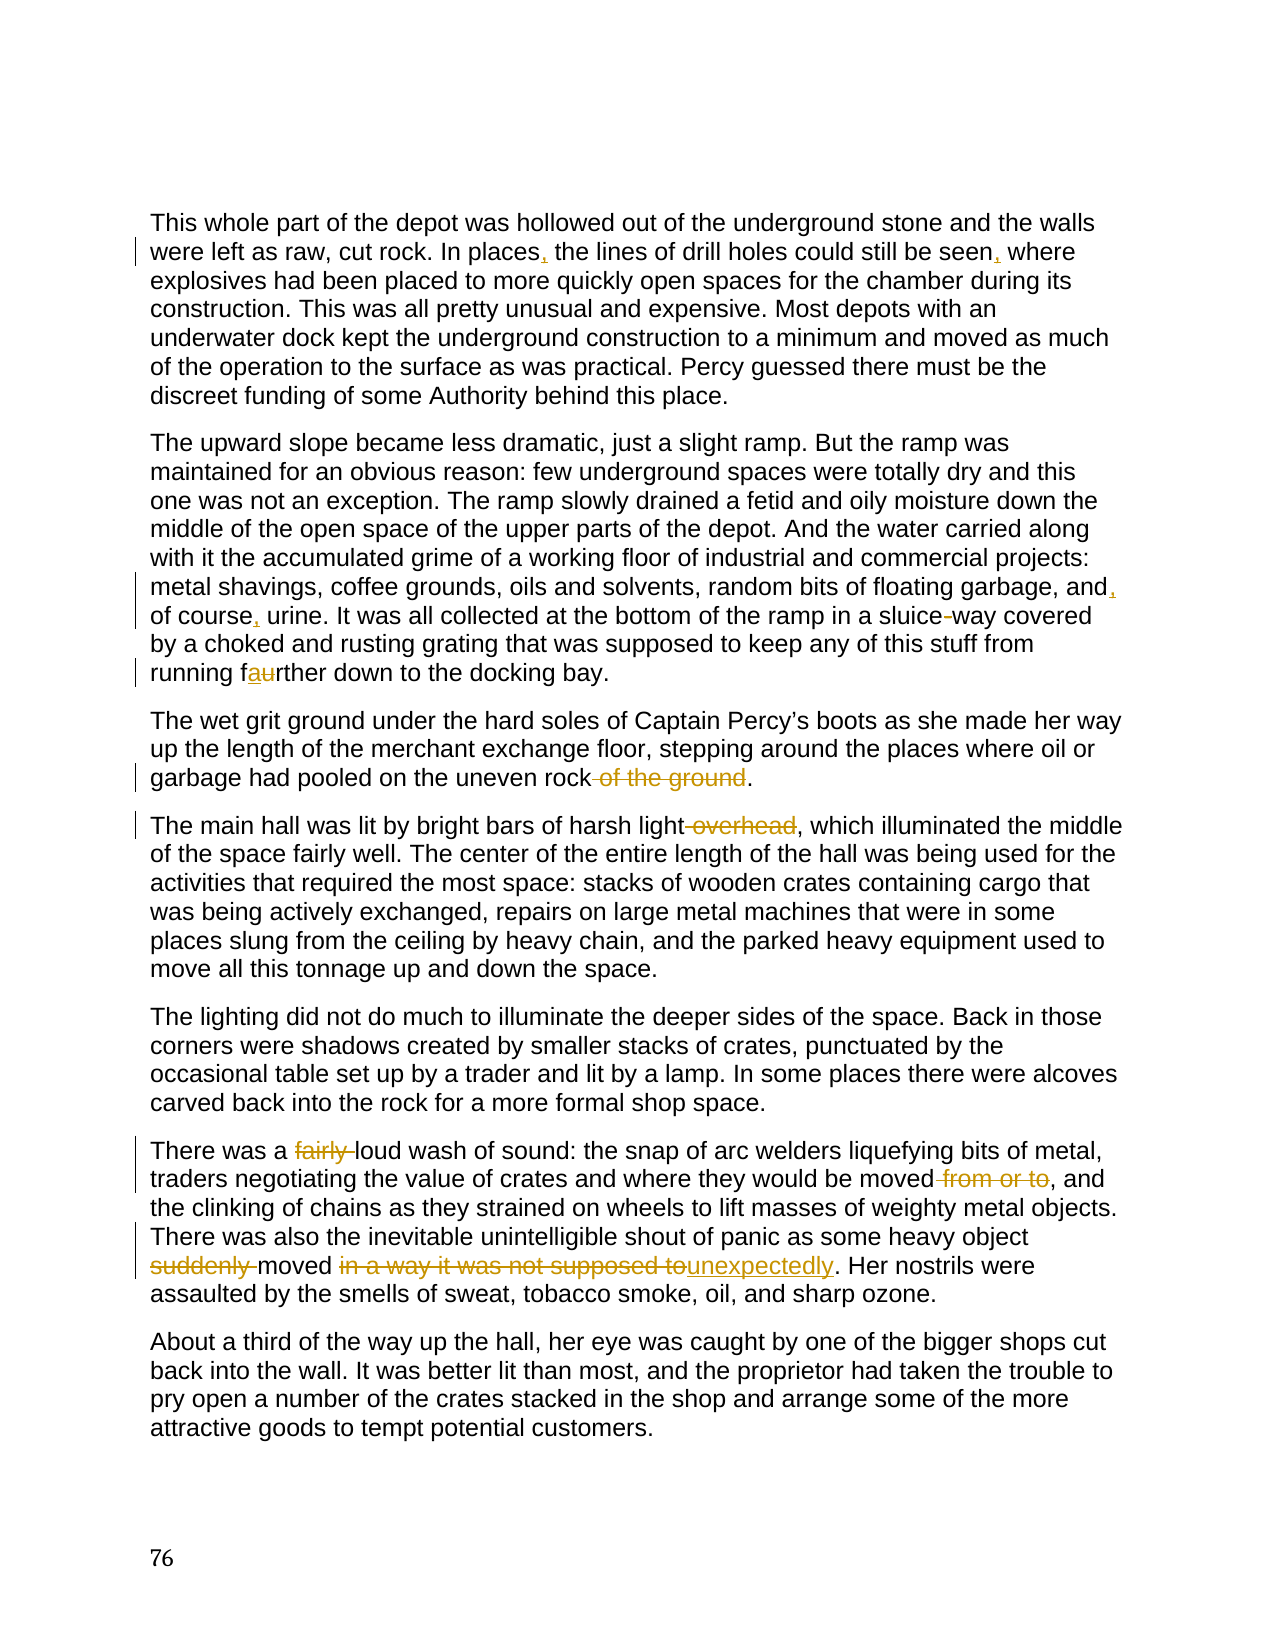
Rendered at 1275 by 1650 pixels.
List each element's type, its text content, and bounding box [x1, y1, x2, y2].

text The lighting did not do much to illuminate the deeper sides of the space. Back in those corners were shadows created by smaller stacks of crates, punctuated by the occasional table set up by a trader and lit by a lamp. In some places there were alcoves carved back into the rock for a more formal shop space. [150, 1002, 1125, 1117]
text The wet grit ground under the hard soles of Captain Percy’s boots as she made her way up the length of the merchant exchange floor, stepping around the places where oil or garbage had pooled on the uneven rock. [150, 706, 1125, 792]
text About a third of the way up the hall, her eye was caught by one of the bigger shops cut back into the wall. It was better lit than most, and the proprietor had taken the trouble to pry open a number of the crates stacked in the shop and arrange some of the more attractive goods to tempt potential customers. [150, 1327, 1125, 1442]
text The upward slope became less dramatic, just a slight ramp. But the ramp was maintained for an obvious reason: few underground spaces were totally dry and this one was not an exception. The ramp slowly drained a fetid and oily moisture down the middle of the open space of the upper parts of the depot. And the water carried along with it the accumulated grime of a working floor of industrial and commercial projects: metal shavings, coffee grounds, oils and solvents, random bits of floating garbage, and, of course, urine. It was all collected at the bottom of the ramp in a sluiceway covered by a choked and rusting grating that was supposed to keep any of this stuff from running farther down to the docking bay. [150, 428, 1125, 687]
text There was a loud wash of sound: the snap of arc welders liquefying bits of metal, traders negotiating the value of crates and where they would be moved, and the clinking of chains as they strained on wheels to lift masses of weighty metal objects. There was also the inevitable unintelligible shout of panic as some heavy object moved unexpectedly. Her nostrils were assaulted by the smells of sweat, tobacco smoke, oil, and sharp ozone. [150, 1136, 1125, 1308]
text The main hall was lit by bright bars of harsh light, which illuminated the middle of the space fairly well. The center of the entire length of the hall was being used for the activities that required the most space: stacks of wooden crates containing cargo that was being actively exchanged, repairs on large metal machines that were in some places slung from the ceiling by heavy chain, and the parked heavy equipment used to move all this tonnage up and down the space. [150, 811, 1125, 983]
text This whole part of the depot was hollowed out of the underground stone and the walls were left as raw, cut rock. In places, the lines of drill holes could still be seen, where explosives had been placed to more quickly open spaces for the chamber during its construction. This was all pretty unusual and expensive. Most depots with an underwater dock kept the underground construction to a minimum and moved as much of the operation to the surface as was practical. Percy guessed there must be the discreet funding of some Authority behind this place. [150, 208, 1125, 409]
